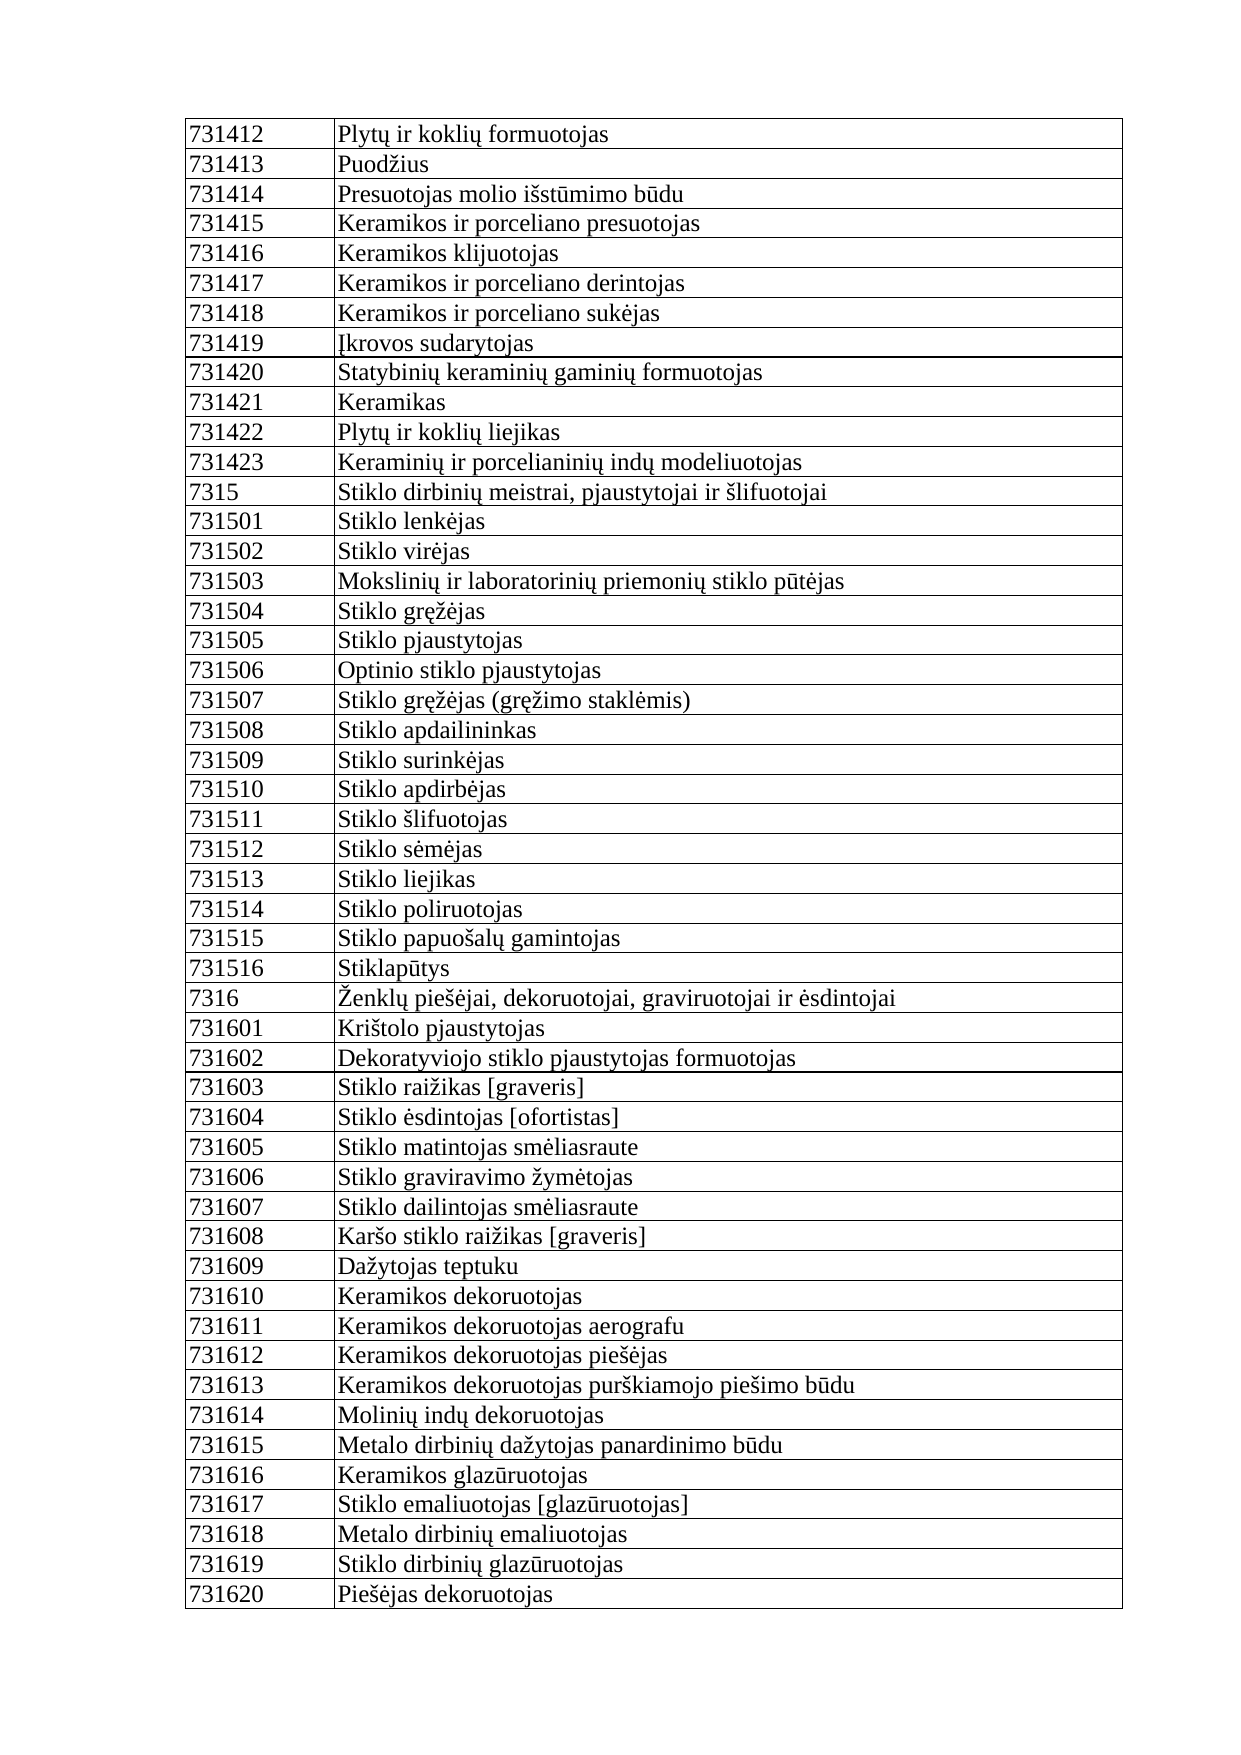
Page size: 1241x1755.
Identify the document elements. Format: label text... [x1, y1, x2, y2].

table_cell Dekoratyviojo stiklo pjaustytojas formuotojas [335, 1043, 1122, 1071]
table_cell [177, 1399, 185, 1429]
table_cell [177, 416, 185, 446]
table_cell [177, 774, 185, 803]
table_cell 7316 [186, 983, 334, 1012]
table_cell [177, 833, 185, 863]
table_cell [177, 297, 185, 327]
table_cell 731516 [186, 953, 334, 982]
table_cell Presuotojas molio išstūmimo būdu [335, 179, 1122, 207]
table_cell 731420 [186, 358, 334, 386]
table_cell 731502 [186, 536, 334, 565]
table_cell Stiklo dirbinių glazūruotojas [335, 1549, 1122, 1578]
table_cell [177, 535, 185, 565]
table_cell Stiklo pjaustytojas [335, 626, 1122, 654]
table_cell 731609 [186, 1251, 334, 1280]
table_cell 731512 [186, 834, 334, 863]
table_cell Stiklo dailintojas smėliasraute [335, 1192, 1122, 1220]
table_cell Statybinių keraminių gaminių formuotojas [335, 358, 1122, 386]
table_cell [177, 1459, 185, 1488]
table_cell Molinių indų dekoruotojas [335, 1400, 1122, 1429]
table_cell Stiklo raižikas [graveris] [335, 1073, 1122, 1101]
table_cell [177, 1161, 185, 1191]
table_cell 731611 [186, 1311, 334, 1339]
table_cell 731507 [186, 685, 334, 714]
table_cell 731509 [186, 745, 334, 773]
table_cell 731505 [186, 626, 334, 654]
table_cell [177, 118, 185, 148]
table_cell Metalo dirbinių dažytojas panardinimo būdu [335, 1430, 1122, 1459]
table_cell [177, 1131, 185, 1161]
table_cell Keramikos klijuotojas [335, 238, 1122, 267]
table_cell Keramikos ir porceliano derintojas [335, 268, 1122, 297]
table_cell Stiklo apdirbėjas [335, 775, 1122, 803]
table_cell [177, 565, 185, 595]
table_cell Stiklo graviravimo žymėtojas [335, 1162, 1122, 1191]
table_cell [177, 446, 185, 476]
table_cell Stiklo poliruotojas [335, 894, 1122, 922]
table_cell [177, 386, 185, 416]
table_cell 731617 [186, 1490, 334, 1518]
table_cell 731503 [186, 566, 334, 595]
table_cell 731421 [186, 387, 334, 416]
table_cell 731412 [186, 119, 334, 148]
table_cell 731619 [186, 1549, 334, 1578]
table_cell [177, 803, 185, 833]
table_cell Mokslinių ir laboratorinių priemonių stiklo pūtėjas [335, 566, 1122, 595]
table_cell Optinio stiklo pjaustytojas [335, 655, 1122, 684]
table_cell Puodžius [335, 149, 1122, 178]
table_cell 731511 [186, 804, 334, 833]
table_cell 731602 [186, 1043, 334, 1071]
table_cell [177, 1340, 185, 1369]
table_cell 731607 [186, 1192, 334, 1220]
table_cell 731417 [186, 268, 334, 297]
table_cell 731608 [186, 1221, 334, 1250]
table_cell 731618 [186, 1519, 334, 1548]
table_cell [177, 1280, 185, 1310]
table_cell [177, 476, 185, 505]
table_cell [177, 356, 185, 386]
table_cell Piešėjas dekoruotojas [335, 1579, 1122, 1608]
table_cell [177, 923, 185, 952]
table_cell [177, 1310, 185, 1339]
table_cell Karšo stiklo raižikas [graveris] [335, 1221, 1122, 1250]
table_cell [177, 327, 185, 356]
table_cell [177, 1012, 185, 1042]
table_cell [177, 208, 185, 237]
table_cell 731508 [186, 715, 334, 744]
table_cell 731422 [186, 417, 334, 446]
table_cell Stiklo papuošalų gamintojas [335, 924, 1122, 952]
table_cell [177, 237, 185, 267]
table_cell [177, 1042, 185, 1071]
table_cell Keramikos dekoruotojas [335, 1281, 1122, 1310]
table_cell 731610 [186, 1281, 334, 1310]
table_cell Stiklo sėmėjas [335, 834, 1122, 863]
table_cell 731606 [186, 1162, 334, 1191]
table_cell [177, 505, 185, 535]
table_cell [177, 982, 185, 1012]
table_cell Keramikos ir porceliano presuotojas [335, 209, 1122, 237]
table_cell 731514 [186, 894, 334, 922]
table_cell 731604 [186, 1102, 334, 1131]
table_cell Krištolo pjaustytojas [335, 1013, 1122, 1042]
table_cell [177, 863, 185, 893]
table_cell Keramikos dekoruotojas aerografu [335, 1311, 1122, 1339]
table_cell [177, 625, 185, 654]
table_cell 731614 [186, 1400, 334, 1429]
table_cell [177, 654, 185, 684]
table_cell [177, 952, 185, 982]
table_cell Stiklo dirbinių meistrai, pjaustytojai ir šlifuotojai [335, 477, 1122, 505]
table_cell [177, 893, 185, 922]
table_cell Stiklo lenkėjas [335, 506, 1122, 535]
table_cell 731620 [186, 1579, 334, 1608]
table_cell Stiklo surinkėjas [335, 745, 1122, 773]
table_cell 731501 [186, 506, 334, 535]
table_cell 731415 [186, 209, 334, 237]
table_cell 731423 [186, 447, 334, 476]
table_cell Stiklo ėsdintojas [ofortistas] [335, 1102, 1122, 1131]
table_cell Ženklų piešėjai, dekoruotojai, graviruotojai ir ėsdintojai [335, 983, 1122, 1012]
table_cell 731413 [186, 149, 334, 178]
table_cell 731605 [186, 1132, 334, 1161]
table_cell [177, 1071, 185, 1101]
table_cell Plytų ir koklių liejikas [335, 417, 1122, 446]
table_cell [177, 1369, 185, 1399]
table_cell 731613 [186, 1370, 334, 1399]
table_cell [177, 178, 185, 207]
table_cell [177, 1489, 185, 1518]
table_cell 731510 [186, 775, 334, 803]
table_cell 731418 [186, 298, 334, 327]
table_cell [177, 1518, 185, 1548]
table_cell 731612 [186, 1341, 334, 1369]
table_cell Keramikas [335, 387, 1122, 416]
table_cell 7315 [186, 477, 334, 505]
table_cell Stiklo šlifuotojas [335, 804, 1122, 833]
table_cell Stiklo liejikas [335, 864, 1122, 893]
table_cell [177, 148, 185, 178]
table_cell 731601 [186, 1013, 334, 1042]
table_cell Stiklapūtys [335, 953, 1122, 982]
table_cell 731416 [186, 238, 334, 267]
table_cell 731603 [186, 1073, 334, 1101]
table_cell [177, 744, 185, 773]
table_cell [177, 1429, 185, 1459]
table_cell Plytų ir koklių formuotojas [335, 119, 1122, 148]
table_cell Stiklo gręžėjas [335, 596, 1122, 624]
table_cell 731616 [186, 1460, 334, 1488]
table_cell Stiklo matintojas smėliasraute [335, 1132, 1122, 1161]
table_cell Stiklo virėjas [335, 536, 1122, 565]
table_cell [177, 1548, 185, 1578]
table_cell [177, 684, 185, 714]
table_cell Metalo dirbinių emaliuotojas [335, 1519, 1122, 1548]
table_cell Įkrovos sudarytojas [335, 328, 1122, 356]
table_cell 731513 [186, 864, 334, 893]
table_cell 731414 [186, 179, 334, 207]
table_cell Stiklo apdailininkas [335, 715, 1122, 744]
table_cell [177, 1220, 185, 1250]
table_cell [177, 1101, 185, 1131]
table_cell [177, 1191, 185, 1220]
table_cell Keramikos dekoruotojas purškiamojo piešimo būdu [335, 1370, 1122, 1399]
table_cell Keramikos glazūruotojas [335, 1460, 1122, 1488]
table_cell [177, 1250, 185, 1280]
table_cell [177, 595, 185, 624]
table_cell Dažytojas teptuku [335, 1251, 1122, 1280]
table_cell [177, 267, 185, 297]
table_cell Keramikos ir porceliano sukėjas [335, 298, 1122, 327]
table_cell 731615 [186, 1430, 334, 1459]
table_cell Stiklo gręžėjas (gręžimo staklėmis) [335, 685, 1122, 714]
table_cell [177, 1578, 185, 1608]
table_cell Keramikos dekoruotojas piešėjas [335, 1341, 1122, 1369]
table_cell Stiklo emaliuotojas [glazūruotojas] [335, 1490, 1122, 1518]
table_cell Keraminių ir porcelianinių indų modeliuotojas [335, 447, 1122, 476]
table_cell 731515 [186, 924, 334, 952]
table_cell 731506 [186, 655, 334, 684]
table_cell 731504 [186, 596, 334, 624]
table_cell 731419 [186, 328, 334, 356]
table_cell [177, 714, 185, 744]
